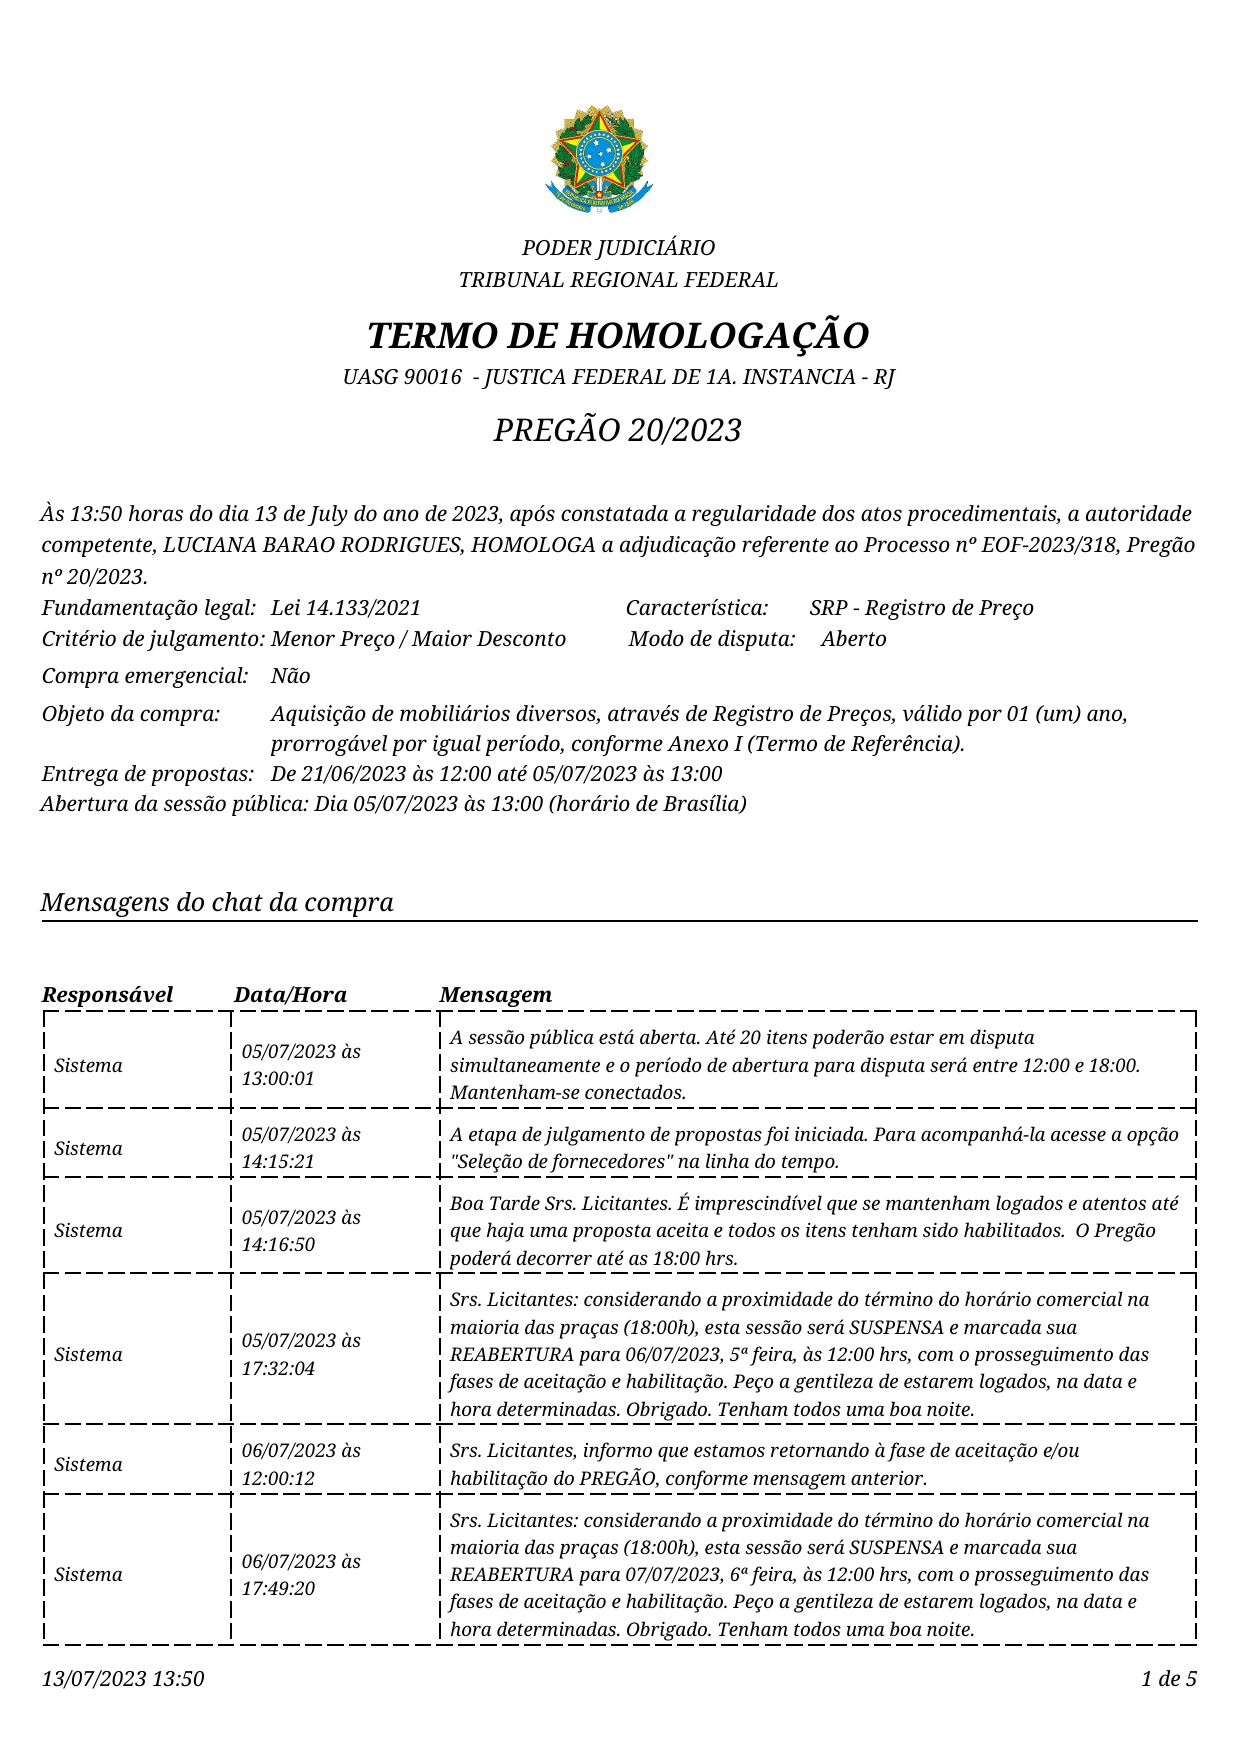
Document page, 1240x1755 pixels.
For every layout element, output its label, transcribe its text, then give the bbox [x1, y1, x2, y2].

table_cell 05/07/2023 às 17:32:04 [231, 1272, 439, 1423]
table_header A sessão pública está aberta. Até 20 itens poderão estar em disputa simultaneamente e o período de abertura para disputa será entre 12:00 e 18:00. Mantenham-se conectados. [440, 1010, 1196, 1107]
table_cell De 21/06/2023 às 12:00 até 05/07/2023 às 13:00 [271, 759, 1178, 789]
text TRIBUNAL REGIONAL FEDERAL [42, 265, 1198, 293]
table_cell Aquisição de mobiliários diversos, através de Registro de Preços, válido por 01 (um) ano, prorrogável por igual período, conforme Anexo I (Termo de Referência). [271, 699, 1178, 759]
table_header Lei 14.133/2021 Característica: SRP - Registro de Preço [271, 594, 1178, 624]
text Responsável Data/Hora Mensagem [42, 980, 1200, 1008]
table_cell Srs. Licitantes: considerando a proximidade do término do horário comercial na maioria das praças (18:00h), esta sessão será SUSPENSA e marcada sua REABERTURA para 07/07/2023, 6ª feira, às 12:00 hrs, com o prosseguimento das fases de aceitação e habilitação. Peço a gentileza de estarem logados, na data e hora determinadas. Obrigado. Tenham todos uma boa noite. [440, 1493, 1196, 1643]
table_cell Objeto da compra: [42, 699, 271, 759]
text Mensagens do chat da compra [40, 885, 1200, 919]
table_cell 05/07/2023 às 14:16:50 [231, 1176, 439, 1272]
text PODER JUDICIÁRIO [42, 233, 1198, 261]
table_cell 06/07/2023 às 12:00:12 [231, 1423, 439, 1492]
table_cell Sistema [44, 1423, 231, 1492]
table_cell 05/07/2023 às 14:15:21 [231, 1107, 439, 1176]
table_cell Compra emergencial: [42, 661, 271, 699]
table_cell Critério de julgamento: [42, 624, 271, 661]
table_cell Menor Preço / Maior Desconto Modo de disputa: Aberto [271, 624, 1178, 661]
table_cell Sistema [44, 1493, 231, 1643]
table_cell 06/07/2023 às 17:49:20 [231, 1493, 439, 1643]
table_header Fundamentação legal: [42, 594, 271, 624]
table_header 05/07/2023 às 13:00:01 [231, 1010, 439, 1107]
table_cell Sistema [44, 1272, 231, 1423]
subtitle TERMO DE HOMOLOGAÇÃO [42, 311, 1198, 359]
table_cell Boa Tarde Srs. Licitantes. É imprescindível que se mantenham logados e atentos até que haja uma proposta aceita e todos os itens tenham sido habilitados. O Pregão poderá decorrer até as 18:00 hrs. [440, 1176, 1196, 1272]
table_header Sistema [44, 1010, 231, 1107]
text Às 13:50 horas do dia 13 de July do ano de 2023, após constatada a regularidade dos atos procedimentais, a autoridade competente, LUCIANA BARAO RODRIGUES, HOMOLOGA a adjudicação referente ao Processo nº EOF-2023/318, Pregão nº 20/2023. [40, 499, 1200, 590]
subtitle PREGÃO 20/2023 [42, 408, 1198, 451]
table_cell Srs. Licitantes, informo que estamos retornando à fase de aceitação e/ou habilitação do PREGÃO, conforme mensagem anterior. [440, 1423, 1196, 1492]
table_cell Sistema [44, 1107, 231, 1176]
text UASG 90016 - JUSTICA FEDERAL DE 1A. INSTANCIA - RJ [42, 362, 1198, 391]
table_cell Entrega de propostas: [42, 759, 271, 789]
text Abertura da sessão pública: Dia 05/07/2023 às 13:00 (horário de Brasília) [40, 789, 1200, 818]
table_cell Sistema [44, 1176, 231, 1272]
table_cell Srs. Licitantes: considerando a proximidade do término do horário comercial na maioria das praças (18:00h), esta sessão será SUSPENSA e marcada sua REABERTURA para 06/07/2023, 5ª feira, às 12:00 hrs, com o prosseguimento das fases de aceitação e habilitação. Peço a gentileza de estarem logados, na data e hora determinadas. Obrigado. Tenham todos uma boa noite. [440, 1272, 1196, 1423]
table_cell A etapa de julgamento de propostas foi iniciada. Para acompanhá-la acesse a opção "Seleção de fornecedores" na linha do tempo. [440, 1107, 1196, 1176]
table_cell Não [271, 661, 1178, 699]
